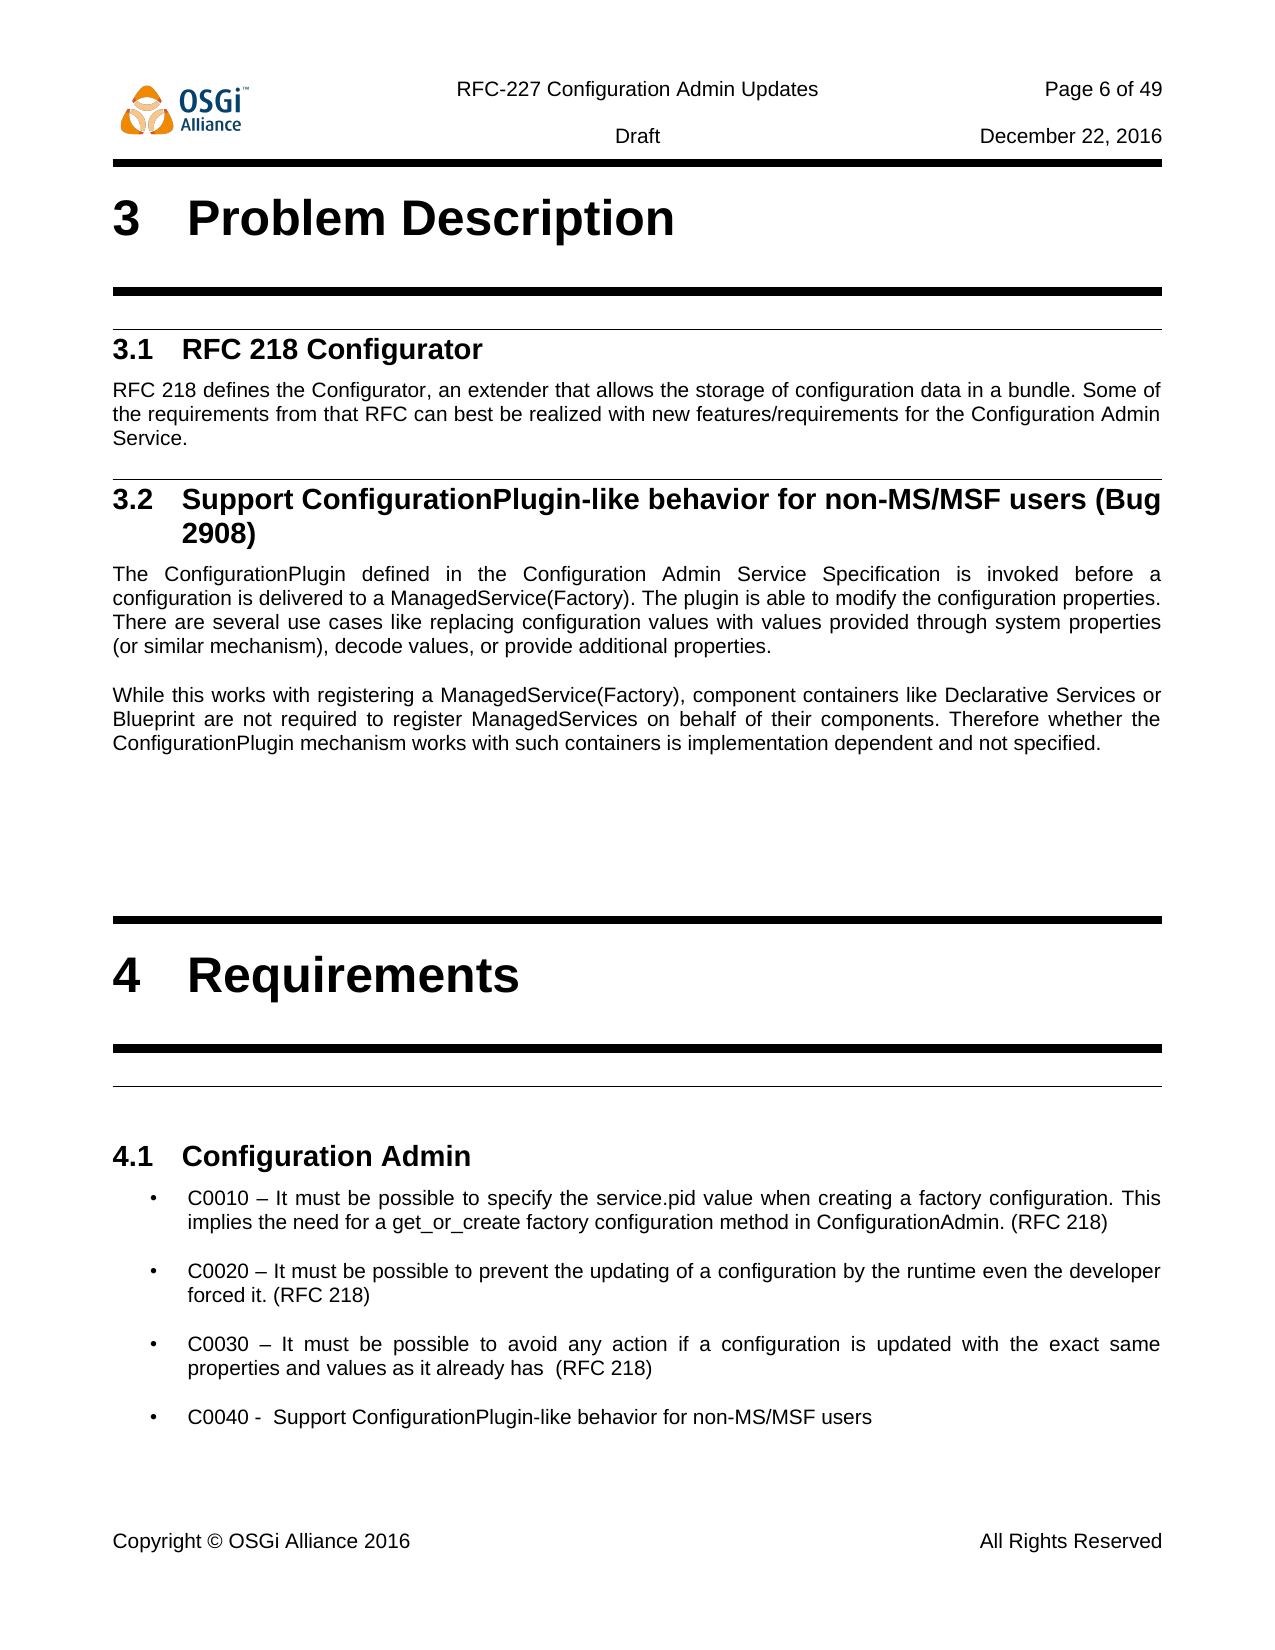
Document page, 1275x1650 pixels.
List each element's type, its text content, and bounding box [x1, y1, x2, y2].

list C0040 - Support ConfigurationPlugin-like behavior for non-MS/MSF users [150, 1404, 1162, 1428]
subtitle RFC 218 Configurator [112, 330, 1162, 366]
list C0030 – It must be possible to avoid any action if a configuration is updated with the exact same properties and values as it already has (RFC 218) [150, 1331, 1162, 1379]
subtitle Support ConfigurationPlugin-like behavior for non-MS/MSF users (Bug 2908) [112, 480, 1162, 549]
subtitle Requirements [112, 917, 1162, 1053]
text The ConfigurationPlugin defined in the Configuration Admin Service Specification is invoked before a configuration is delivered to a ManagedService(Factory). The plugin is able to modify the configuration properties. There are several use cases like replacing configuration values with values provided through system properties (or similar mechanism), decode values, or provide additional properties. [112, 562, 1162, 658]
subtitle Problem Description [112, 160, 1162, 296]
subtitle Configuration Admin [112, 1136, 1162, 1173]
list C0010 – It must be possible to specify the service.pid value when creating a factory configuration. This implies the need for a get_or_create factory configuration method in ConfigurationAdmin. (RFC 218) [150, 1185, 1162, 1233]
text RFC 218 defines the Configurator, an extender that allows the storage of configuration data in a bundle. Some of the requirements from that RFC can best be realized with new features/requirements for the Configuration Admin Service. [112, 378, 1162, 450]
picture [113, 78, 257, 142]
text While this works with registering a ManagedService(Factory), component containers like Declarative Services or Blueprint are not required to register ManagedServices on behalf of their components. Therefore whether the ConfigurationPlugin mechanism works with such containers is implementation dependent and not specified. [112, 683, 1162, 754]
list C0020 – It must be possible to prevent the updating of a configuration by the runtime even the developer forced it. (RFC 218) [150, 1258, 1162, 1306]
